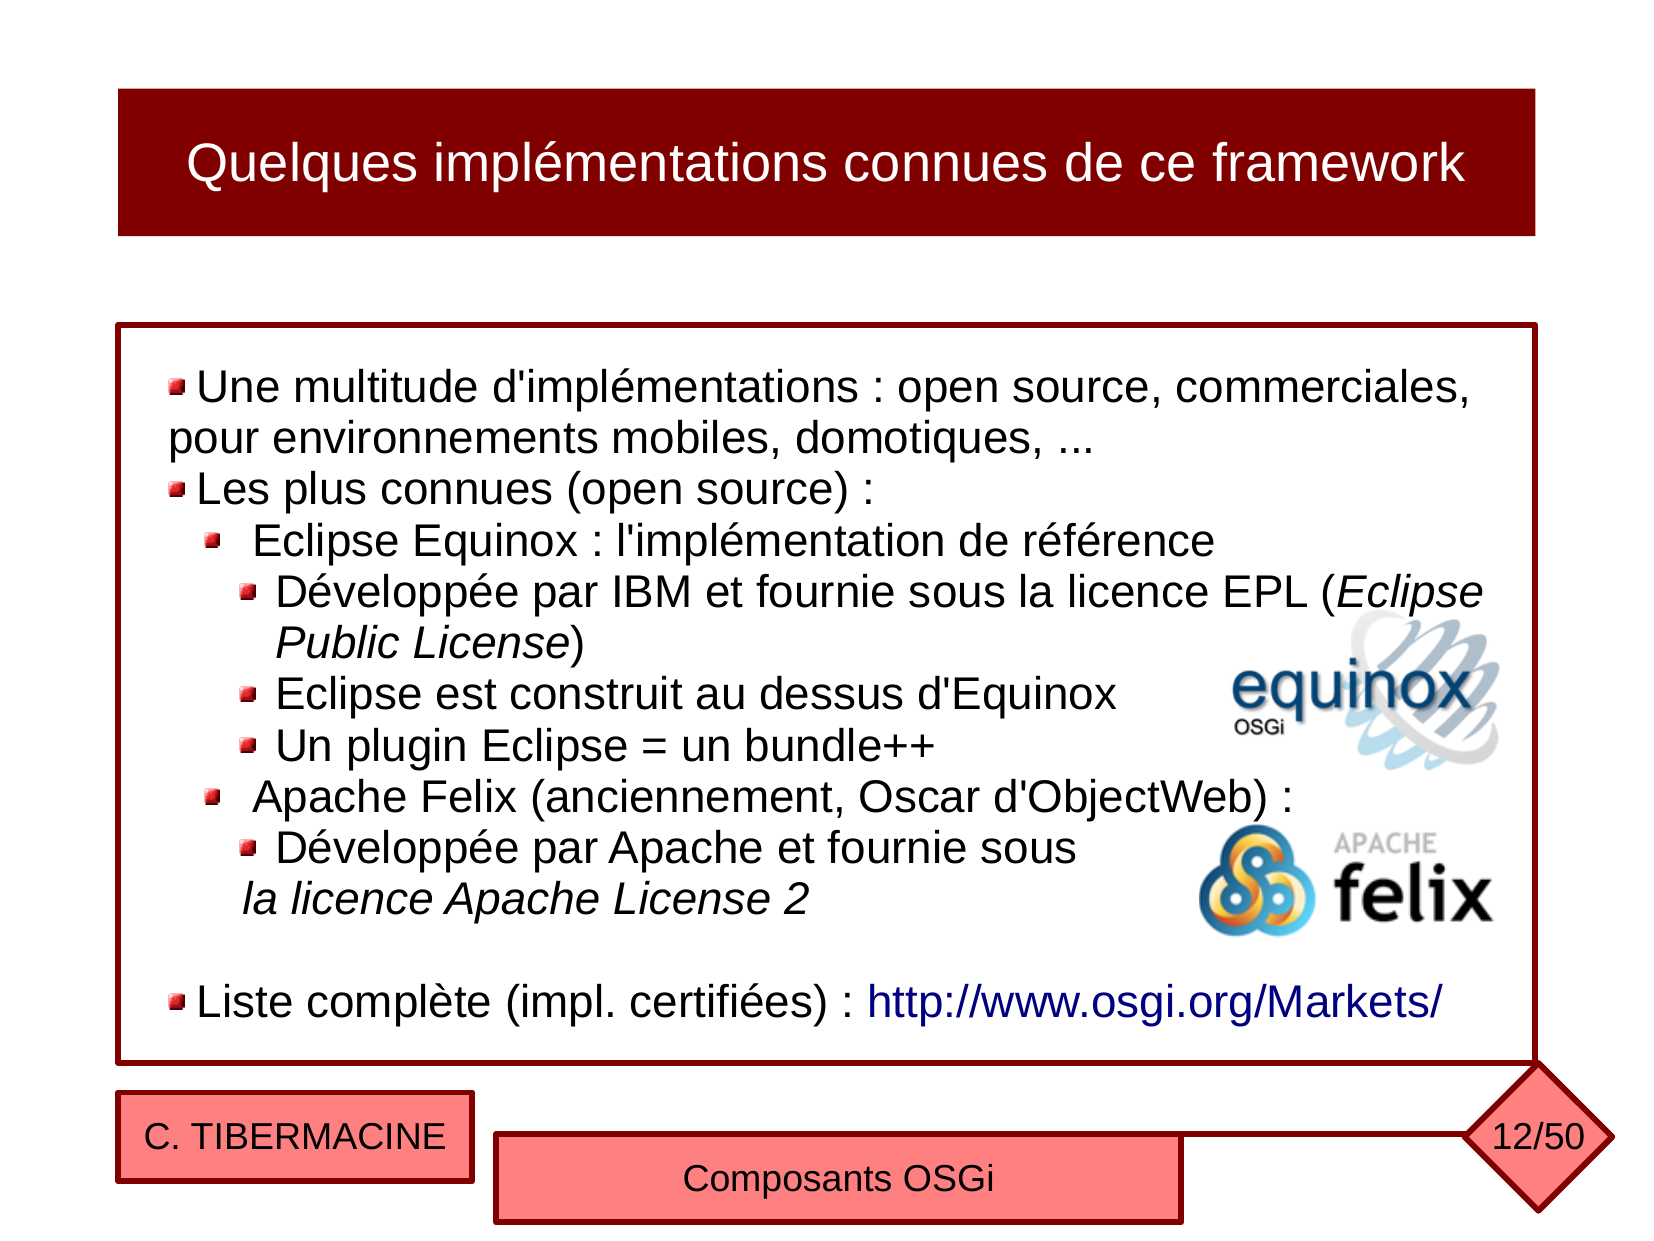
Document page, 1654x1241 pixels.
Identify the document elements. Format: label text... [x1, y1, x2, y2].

text_box [1464, 1125, 1476, 1149]
picture [239, 737, 256, 753]
picture [168, 481, 185, 497]
text_box Quelques implémentations connues de ce framework [118, 88, 1536, 237]
text_box [1494, 1062, 1583, 1107]
picture [168, 993, 185, 1010]
text_box C. TIBERMACINE [118, 1092, 473, 1182]
picture [239, 686, 256, 702]
text_box Composants OSGi [496, 1133, 1182, 1223]
text_box Une multitude d'implémentations : open source, commerciales, pour environnements mobiles, domotiques, ... Les plus connues (open source) : Eclipse Equinox : l'implémentation de référence Développée par IBM et fournie sous la licence EPL (Eclipse Public License) Eclipse est construit au dessus d'Equinox Un plugin Eclipse = un bundle++ Apache Felix (anciennement, Oscar d'ObjectWeb) : Développée par Apache et fournie sous la licence Apache License 2 Liste complète (impl. certifiées) : http://www.osgi.org/Markets/ [118, 324, 1536, 1063]
picture [239, 583, 256, 600]
text_box <number>/50 [1476, 1107, 1601, 1207]
picture [168, 378, 185, 395]
picture [239, 839, 256, 856]
picture [1199, 824, 1495, 938]
picture [204, 788, 220, 805]
picture [204, 532, 220, 548]
picture [1217, 609, 1502, 773]
text_box [1601, 1125, 1613, 1149]
